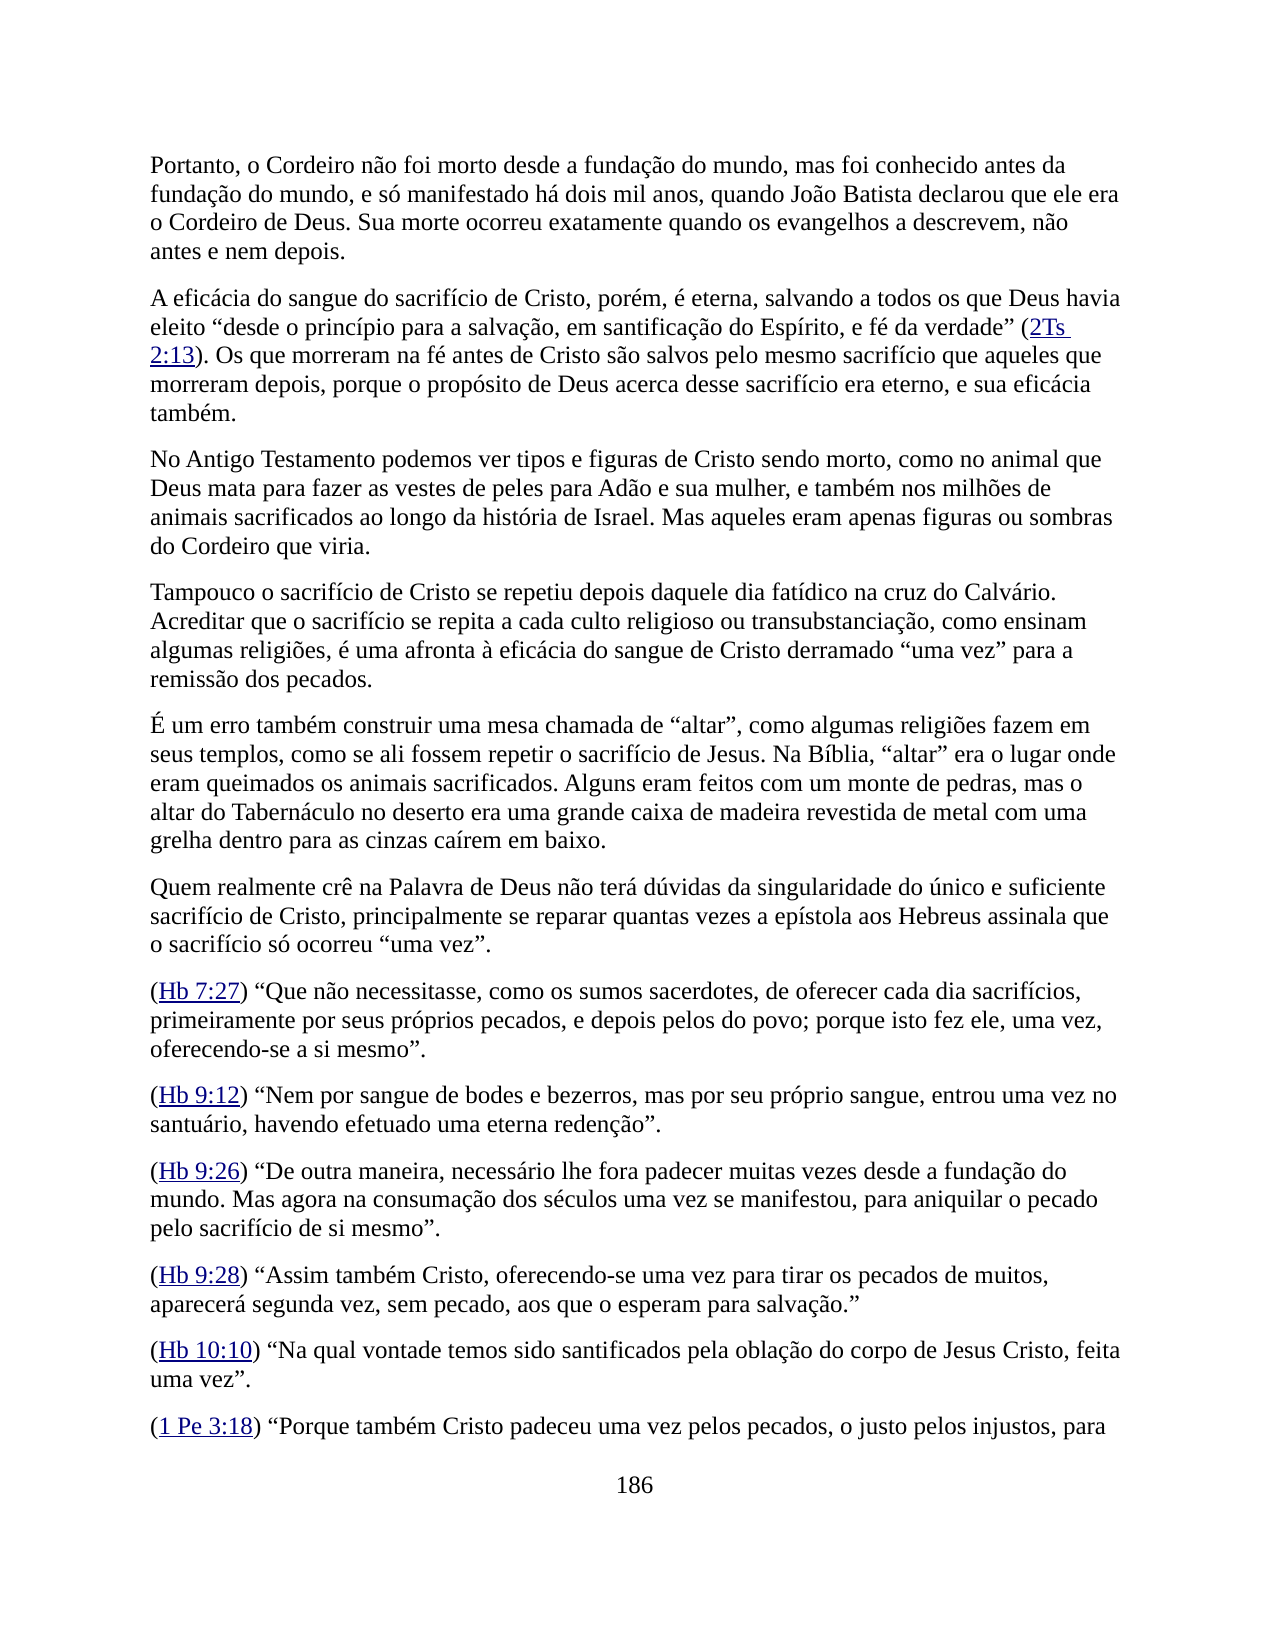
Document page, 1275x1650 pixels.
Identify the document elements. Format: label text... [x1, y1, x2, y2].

text (Hb 9:26) “De outra maneira, necessário lhe fora padecer muitas vezes desde a fundação do mundo. Mas agora na consumação dos séculos uma vez se manifestou, para aniquilar o pecado pelo sacrifício de si mesmo”. [150, 1156, 1125, 1242]
text (Hb 9:28) “Assim também Cristo, oferecendo-se uma vez para tirar os pecados de muitos, aparecerá segunda vez, sem pecado, aos que o esperam para salvação.” [150, 1260, 1125, 1317]
text (Hb 9:12) “Nem por sangue de bodes e bezerros, mas por seu próprio sangue, entrou uma vez no santuário, havendo efetuado uma eterna redenção”. [150, 1080, 1125, 1138]
text É um erro também construir uma mesa chamada de “altar”, como algumas religiões fazem em seus templos, como se ali fossem repetir o sacrifício de Jesus. Na Bíblia, “altar” era o lugar onde eram queimados os animais sacrificados. Alguns eram feitos com um monte de pedras, mas o altar do Tabernáculo no deserto era uma grande caixa de madeira revestida de metal com uma grelha dentro para as cinzas caírem em baixo. [150, 710, 1125, 854]
text Quem realmente crê na Palavra de Deus não terá dúvidas da singularidade do único e suficiente sacrifício de Cristo, principalmente se reparar quantas vezes a epístola aos Hebreus assinala que o sacrifício só ocorreu “uma vez”. [150, 872, 1125, 958]
text A eficácia do sangue do sacrifício de Cristo, porém, é eterna, salvando a todos os que Deus havia eleito “desde o princípio para a salvação, em santificação do Espírito, e fé da verdade” (2Ts 2:13). Os que morreram na fé antes de Cristo são salvos pelo mesmo sacrifício que aqueles que morreram depois, porque o propósito de Deus acerca desse sacrifício era eterno, e sua eficácia também. [150, 283, 1125, 427]
text (1 Pe 3:18) “Porque também Cristo padeceu uma vez pelos pecados, o justo pelos injustos, para [150, 1411, 1125, 1439]
text (Hb 7:27) “Que não necessitasse, como os sumos sacerdotes, de oferecer cada dia sacrifícios, primeiramente por seus próprios pecados, e depois pelos do povo; porque isto fez ele, uma vez, oferecendo-se a si mesmo”. [150, 976, 1125, 1062]
text No Antigo Testamento podemos ver tipos e figuras de Cristo sendo morto, como no animal que Deus mata para fazer as vestes de peles para Adão e sua mulher, e também nos milhões de animais sacrificados ao longo da história de Israel. Mas aqueles eram apenas figuras ou sombras do Cordeiro que viria. [150, 444, 1125, 559]
text (Hb 10:10) “Na qual vontade temos sido santificados pela oblação do corpo de Jesus Cristo, feita uma vez”. [150, 1335, 1125, 1393]
text Tampouco o sacrifício de Cristo se repetiu depois daquele dia fatídico na cruz do Calvário. Acreditar que o sacrifício se repita a cada culto religioso ou transubstanciação, como ensinam algumas religiões, é uma afronta à eficácia do sangue de Cristo derramado “uma vez” para a remissão dos pecados. [150, 577, 1125, 692]
text Portanto, o Cordeiro não foi morto desde a fundação do mundo, mas foi conhecido antes da fundação do mundo, e só manifestado há dois mil anos, quando João Batista declarou que ele era o Cordeiro de Deus. Sua morte ocorreu exatamente quando os evangelhos a descrevem, não antes e nem depois. [150, 150, 1125, 265]
